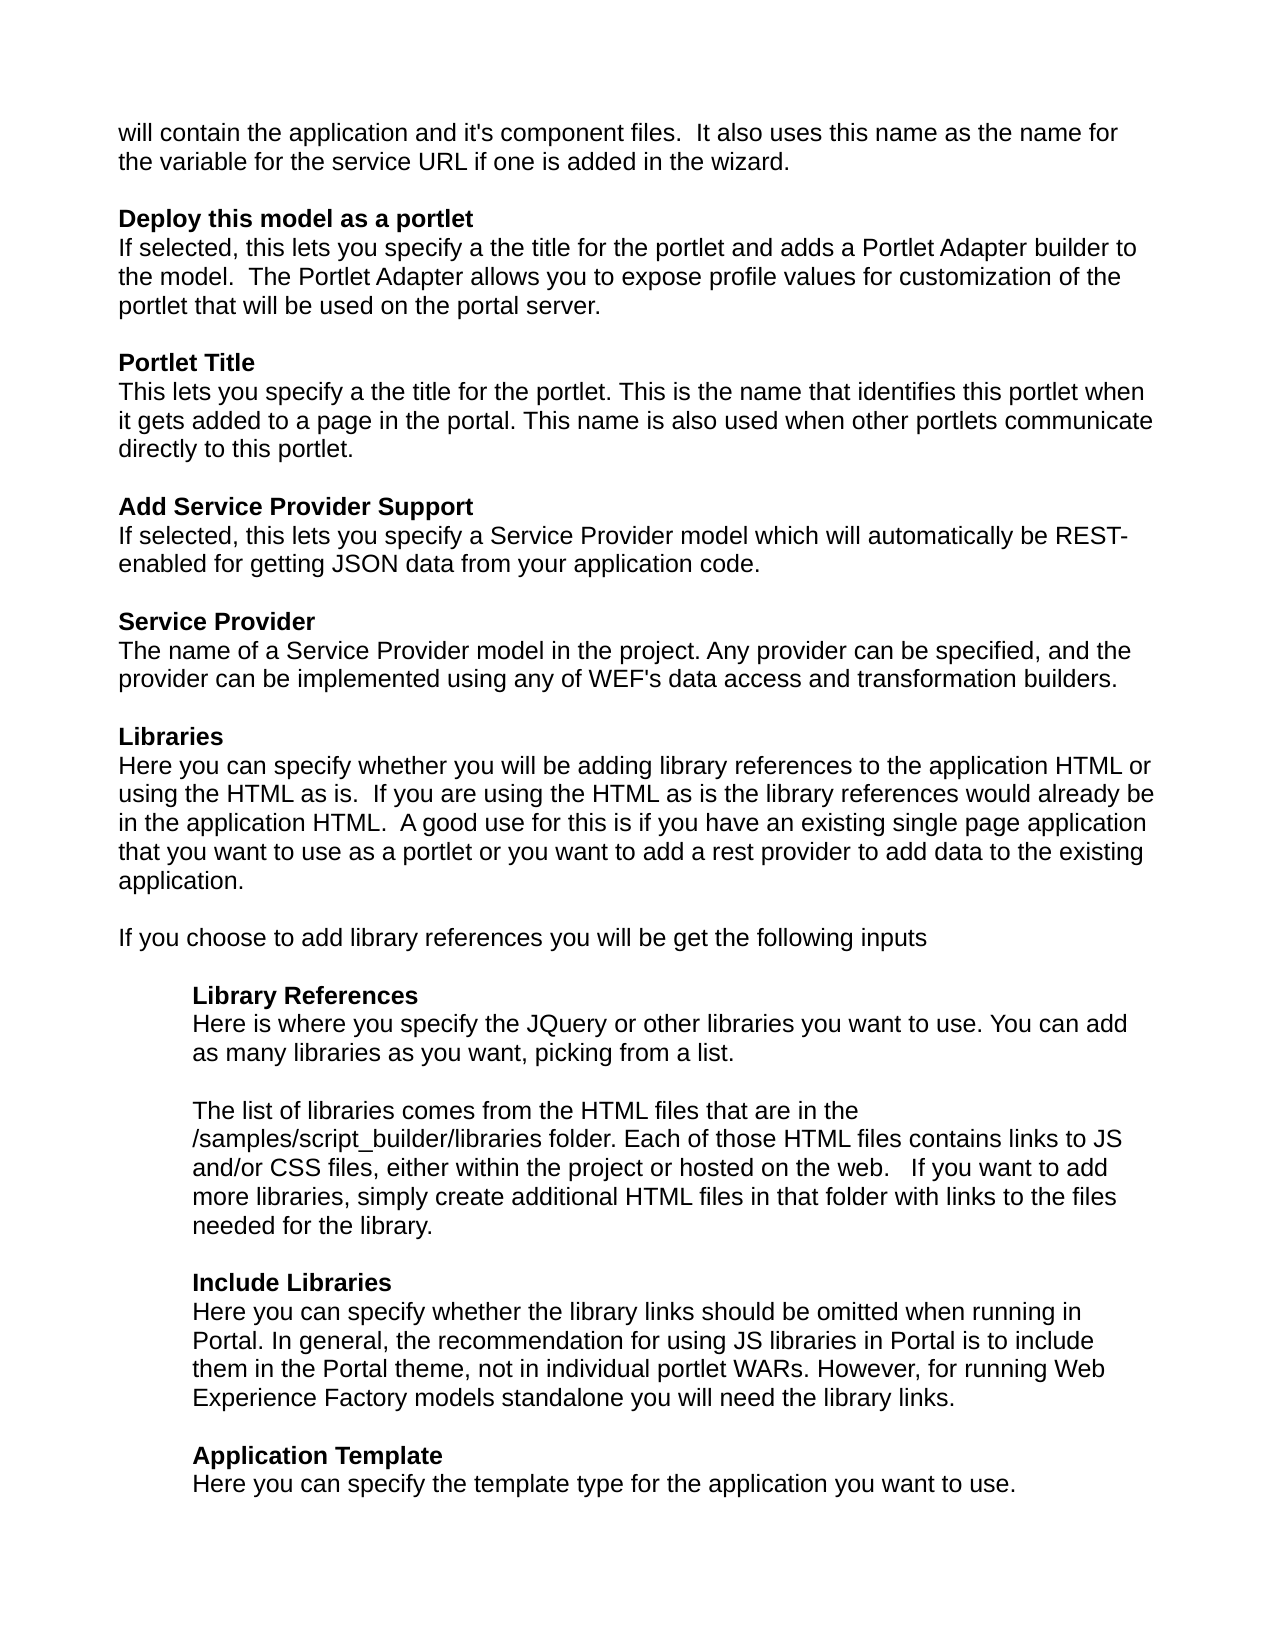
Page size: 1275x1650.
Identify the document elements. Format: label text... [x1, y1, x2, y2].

text will contain the application and it's component files. It also uses this name as the name for the variable for the service URL if one is added in the wizard. [118, 118, 1157, 176]
text Here you can specify whether the library links should be omitted when running in Portal. In general, the recommendation for using JS libraries in Portal is to include them in the Portal theme, not in individual portlet WARs. However, for running Web Experience Factory models standalone you will need the library links. [192, 1297, 1157, 1412]
text Include Libraries [192, 1268, 1157, 1297]
text If you choose to add library references you will be get the following inputs [118, 923, 1157, 952]
text If selected, this lets you specify a the title for the portlet and adds a Portlet Adapter builder to the model. The Portlet Adapter allows you to expose profile values for customization of the portlet that will be used on the portal server. [118, 233, 1157, 319]
text This lets you specify a the title for the portlet. This is the name that identifies this portlet when it gets added to a page in the portal. This name is also used when other portlets communicate directly to this portlet. [118, 377, 1157, 463]
text Here you can specify the template type for the application you want to use. [192, 1469, 1157, 1498]
text The name of a Service Provider model in the project. Any provider can be specified, and the provider can be implemented using any of WEF's data access and transformation builders. [118, 636, 1157, 693]
text Service Provider [118, 607, 1157, 636]
text Library References [192, 981, 1157, 1009]
text Here is where you specify the JQuery or other libraries you want to use. You can add as many libraries as you want, picking from a list. [192, 1009, 1157, 1067]
text Add Service Provider Support [118, 492, 1157, 521]
text Libraries [118, 722, 1157, 751]
text Portlet Title [118, 348, 1157, 377]
text Application Template [192, 1441, 1157, 1469]
text Here you can specify whether you will be adding library references to the application HTML or using the HTML as is. If you are using the HTML as is the library references would already be in the application HTML. A good use for this is if you have an existing single page application that you want to use as a portlet or you want to add a rest provider to add data to the existing application. [118, 751, 1157, 894]
text If selected, this lets you specify a Service Provider model which will automatically be REST-enabled for getting JSON data from your application code. [118, 521, 1157, 578]
text Deploy this model as a portlet [118, 204, 1157, 233]
text The list of libraries comes from the HTML files that are in the /samples/script_builder/libraries folder. Each of those HTML files contains links to JS and/or CSS files, either within the project or hosted on the web. If you want to add more libraries, simply create additional HTML files in that folder with links to the files needed for the library. [192, 1096, 1157, 1239]
